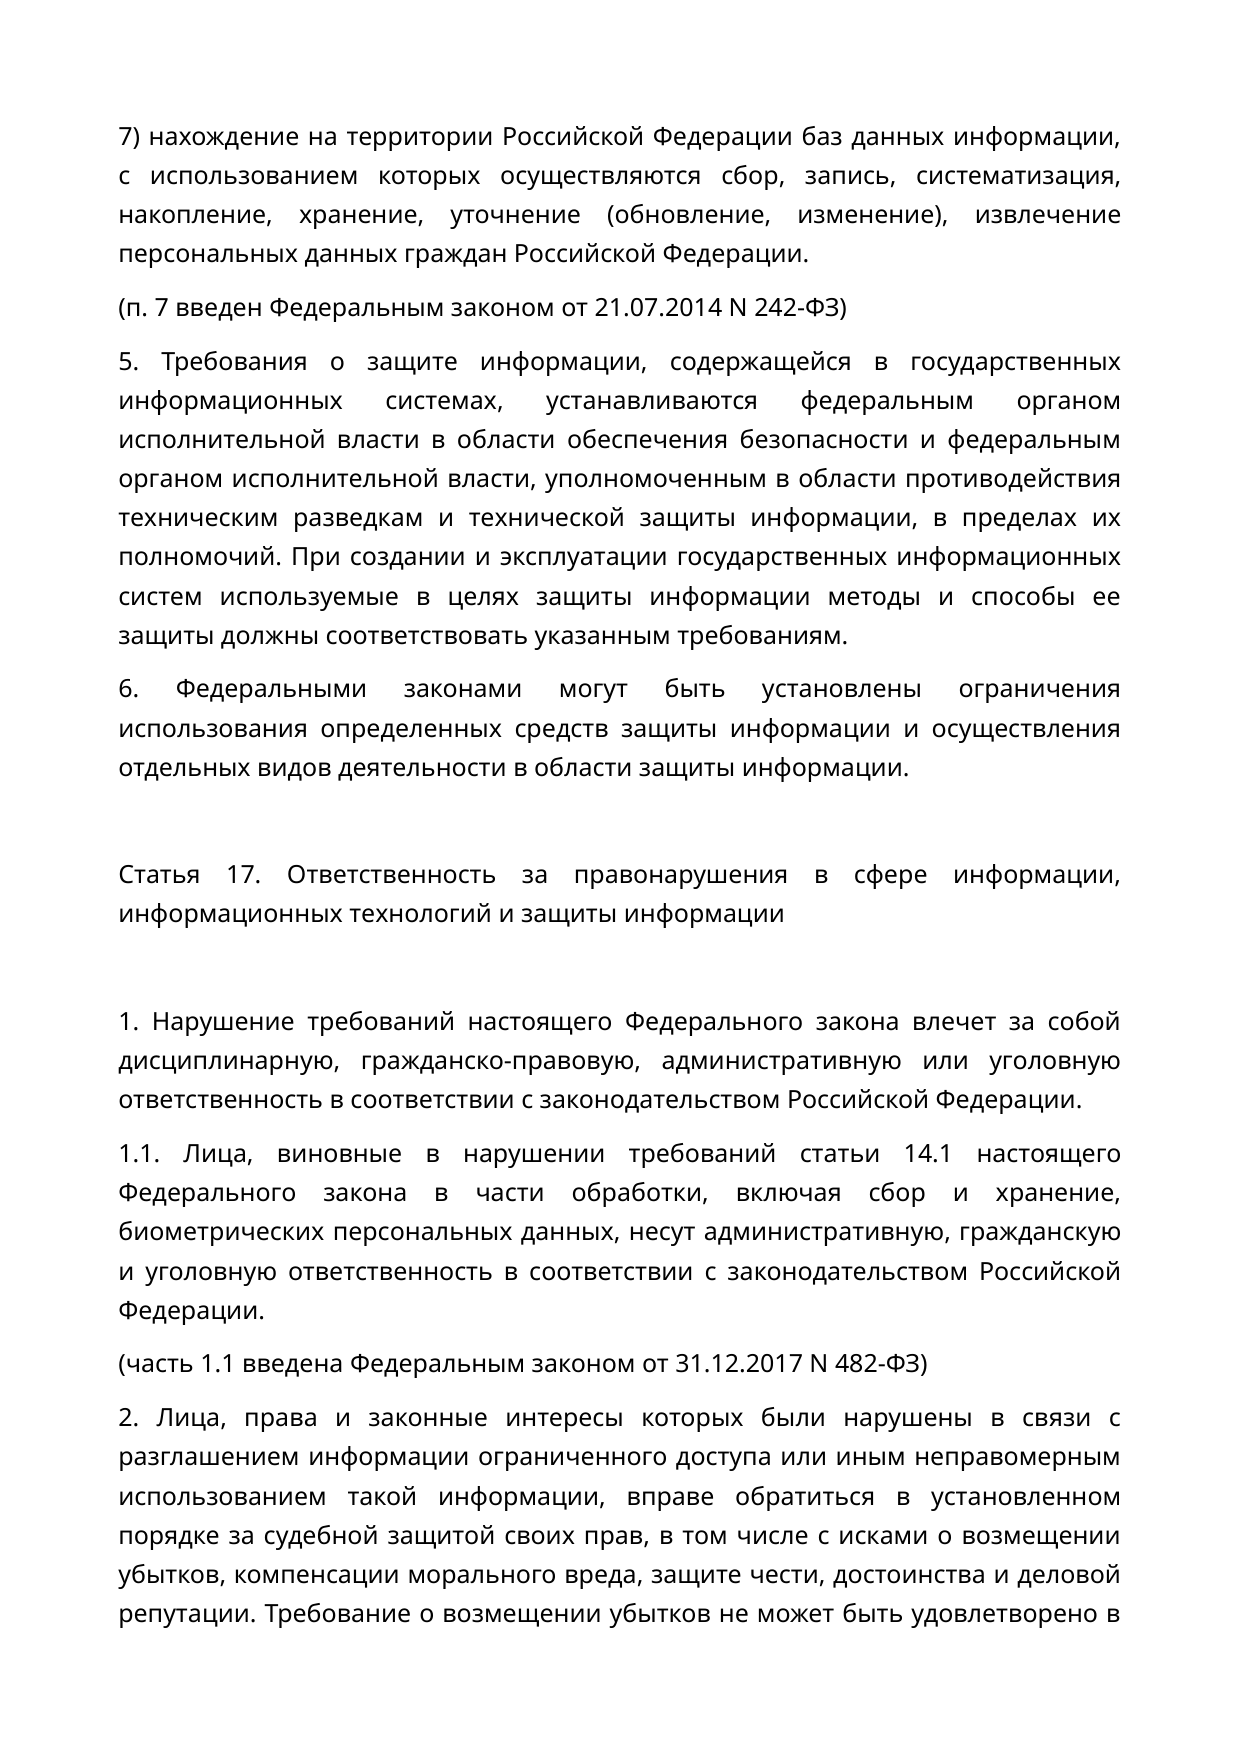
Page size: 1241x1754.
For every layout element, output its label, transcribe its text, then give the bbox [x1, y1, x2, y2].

text 5. Требования о защите информации, содержащейся в государственных информационных системах, устанавливаются федеральным органом исполнительной власти в области обеспечения безопасности и федеральным органом исполнительной власти, уполномоченным в области противодействия техническим разведкам и технической защиты информации, в пределах их полномочий. При создании и эксплуатации государственных информационных систем используемые в целях защиты информации методы и способы ее защиты должны соответствовать указанным требованиям. [118, 343, 1122, 651]
text 2. Лица, права и законные интересы которых были нарушены в связи с разглашением информации ограниченного доступа или иным неправомерным использованием такой информации, вправе обратиться в установленном порядке за судебной защитой своих прав, в том числе с исками о возмещении убытков, компенсации морального вреда, защите чести, достоинства и деловой репутации. Требование о возмещении убытков не может быть удовлетворено в [118, 1400, 1122, 1630]
text 6. Федеральными законами могут быть установлены ограничения использования определенных средств защиты информации и осуществления отдельных видов деятельности в области защиты информации. [118, 671, 1122, 783]
text 7) нахождение на территории Российской Федерации баз данных информации, с использованием которых осуществляются сбор, запись, систематизация, накопление, хранение, уточнение (обновление, изменение), извлечение персональных данных граждан Российской Федерации. [118, 118, 1122, 270]
text 1.1. Лица, виновные в нарушении требований статьи 14.1 настоящего Федерального закона в части обработки, включая сбор и хранение, биометрических персональных данных, несут административную, гражданскую и уголовную ответственность в соответствии с законодательством Российской Федерации. [118, 1136, 1122, 1326]
text 1. Нарушение требований настоящего Федерального закона влечет за собой дисциплинарную, гражданско-правовую, административную или уголовную ответственность в соответствии с законодательством Российской Федерации. [118, 1003, 1122, 1116]
text (часть 1.1 введена Федеральным законом от 31.12.2017 N 482-ФЗ) [118, 1346, 1122, 1380]
text Статья 17. Ответственность за правонарушения в сфере информации, информационных технологий и защиты информации [118, 857, 1122, 930]
text (п. 7 введен Федеральным законом от 21.07.2014 N 242-ФЗ) [118, 289, 1122, 323]
